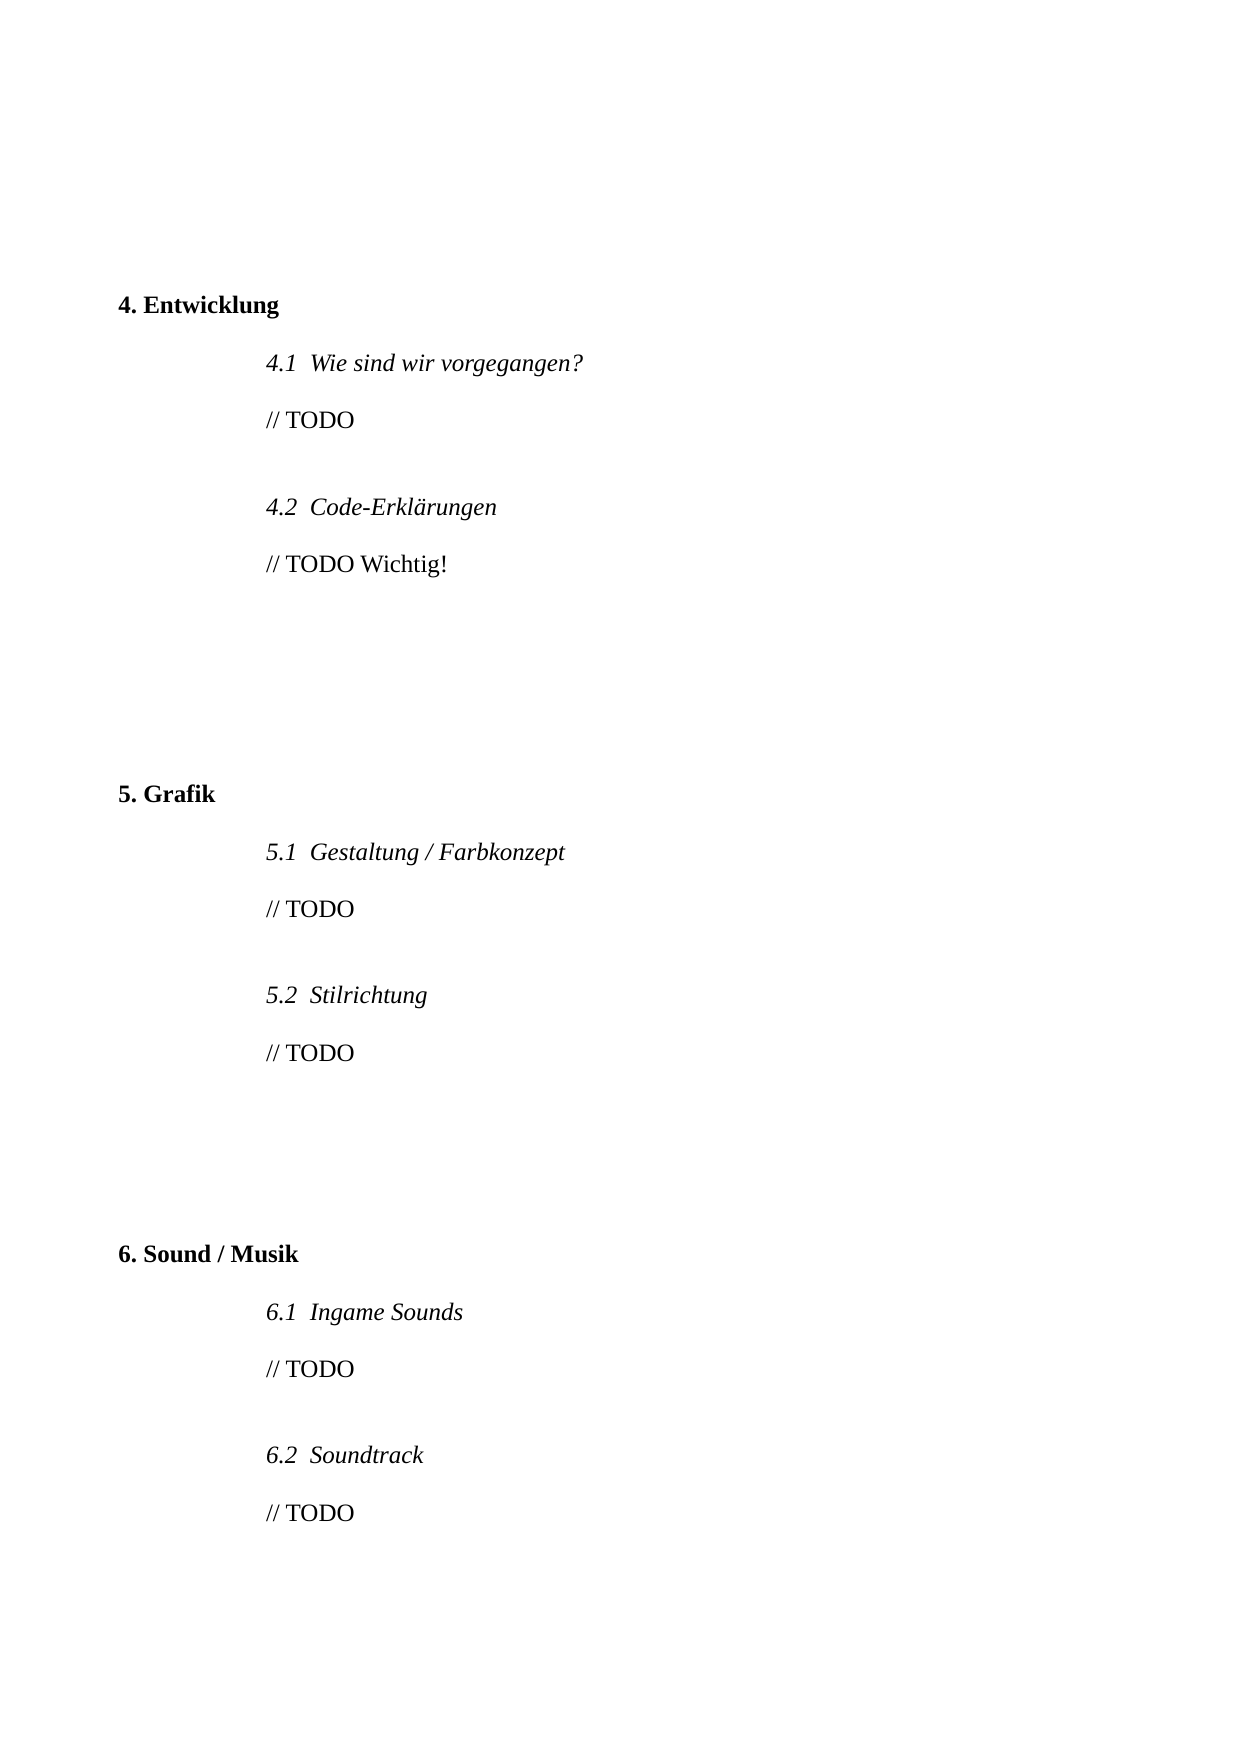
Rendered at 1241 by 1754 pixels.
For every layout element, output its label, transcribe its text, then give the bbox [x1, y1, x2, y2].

text 6. Sound / Musik [118, 1239, 1122, 1268]
text // TODO [118, 1354, 1122, 1383]
text 5. Grafik [118, 779, 1122, 808]
text 4.2 Code-Erklärungen [118, 492, 1122, 521]
text 6.1 Ingame Sounds [118, 1297, 1122, 1326]
text 4. Entwicklung [118, 291, 1122, 319]
text 4.1 Wie sind wir vorgegangen? [118, 348, 1122, 377]
text // TODO [118, 1038, 1122, 1067]
text // TODO [118, 406, 1122, 434]
text 6.2 Soundtrack [118, 1441, 1122, 1469]
text // TODO [118, 894, 1122, 923]
text 5.2 Stilrichtung [118, 981, 1122, 1009]
text // TODO [118, 1498, 1122, 1527]
text // TODO Wichtig! [118, 549, 1122, 578]
text 5.1 Gestaltung / Farbkonzept [118, 837, 1122, 866]
